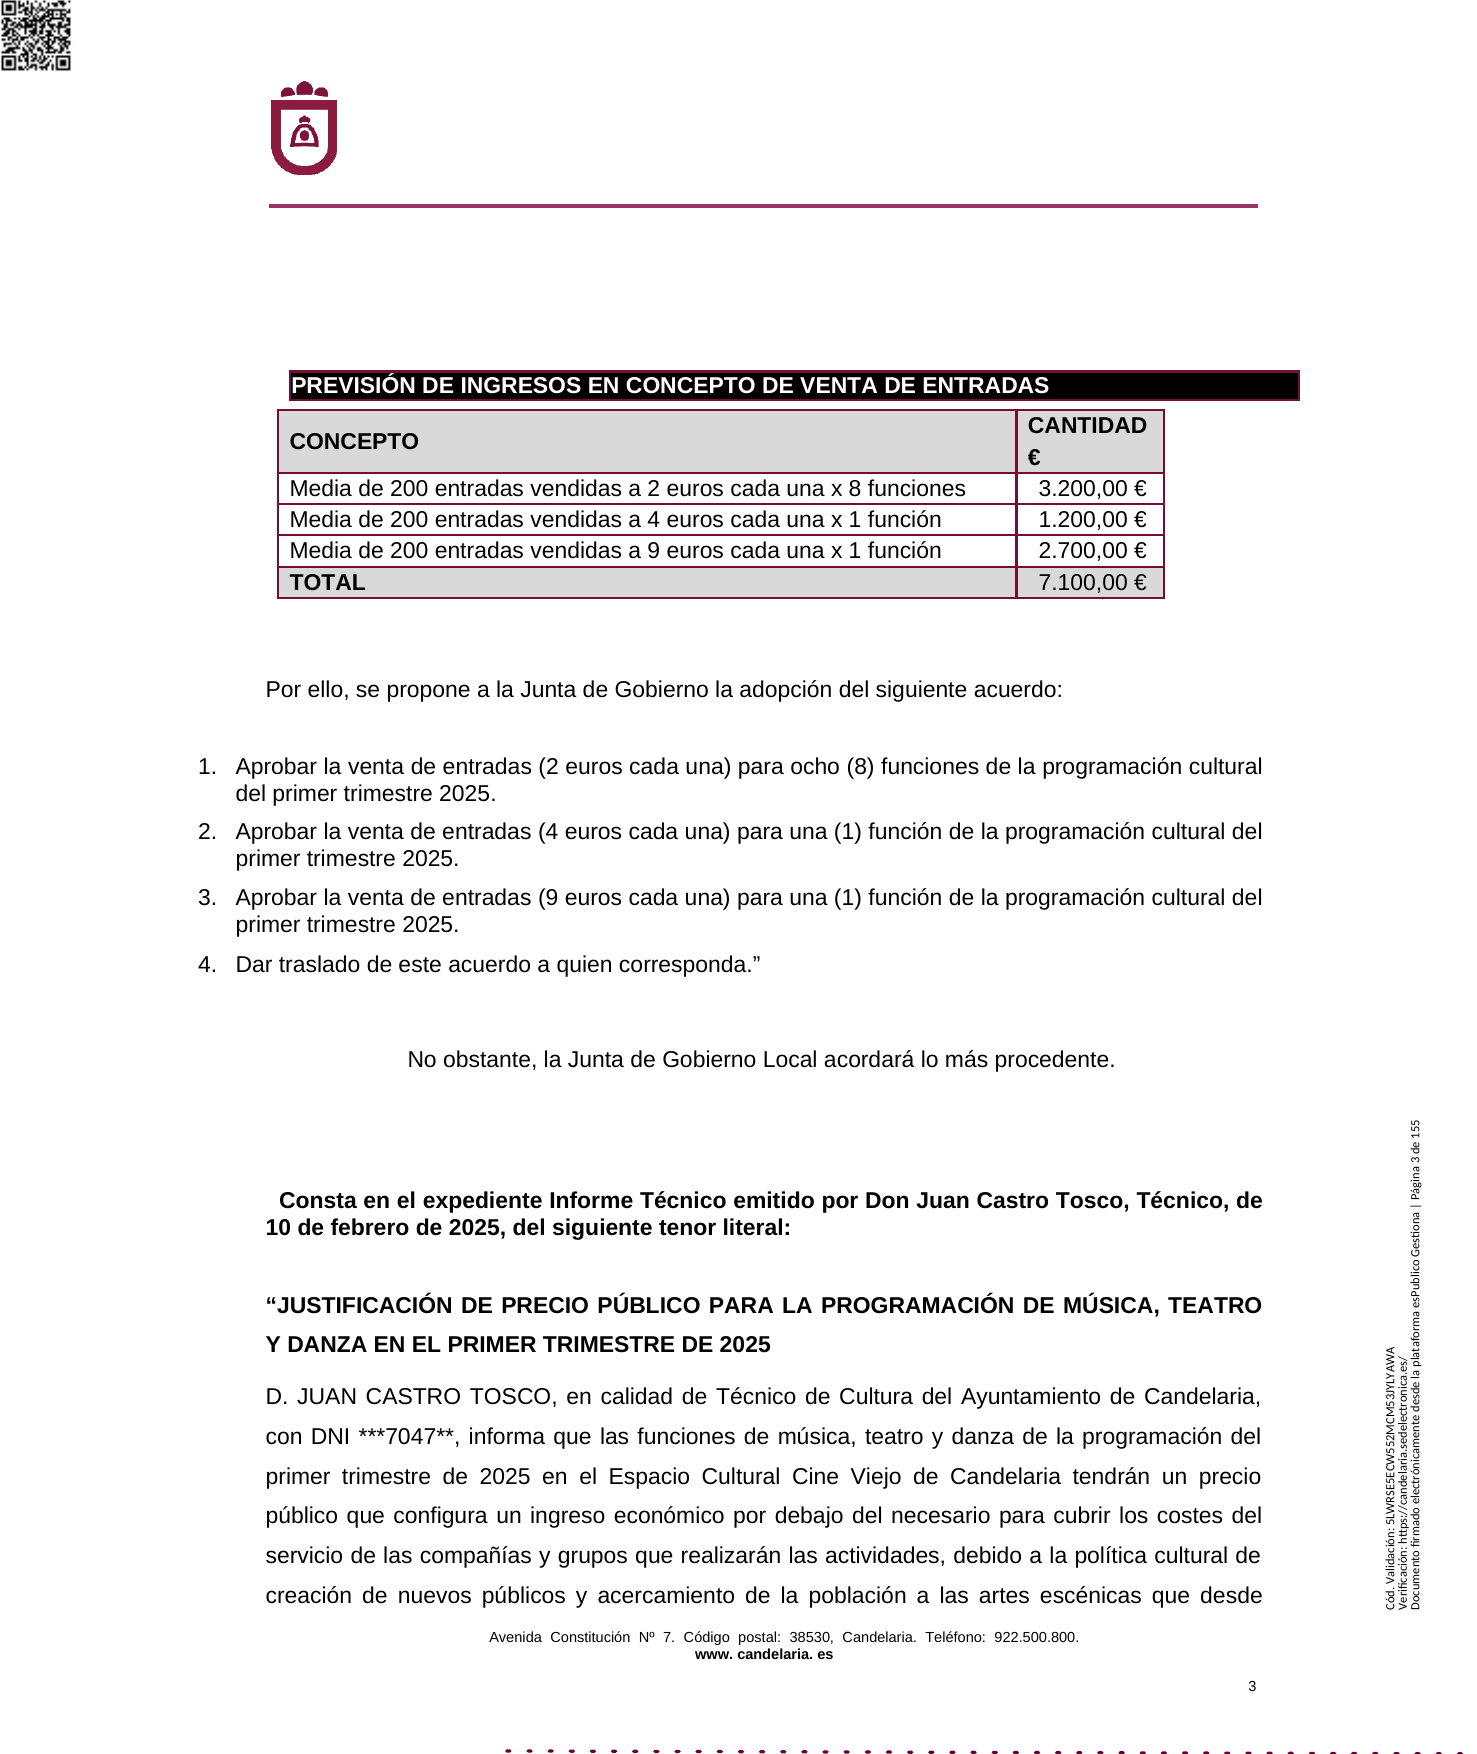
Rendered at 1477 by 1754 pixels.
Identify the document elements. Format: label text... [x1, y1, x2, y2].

table_cell 1.200,00 € [1018, 505, 1163, 534]
table_cell TOTAL [279, 568, 1015, 597]
list Aprobar la venta de entradas (9 euros cada una) para una (1) función de la programación cultural del primer trimestre 2025. [198, 884, 1263, 937]
table_cell 3.200,00 € [1018, 474, 1163, 503]
table_header CONCEPTO [279, 411, 1015, 472]
text D. JUAN CASTRO TOSCO, en calidad de Técnico de Cultura del Ayuntamiento de Candelaria, con DNI ***7047**, informa que las funciones de música, teatro y danza de la programación del primer trimestre de 2025 en el Espacio Cultural Cine Viejo de Candelaria tendrán un precio público que configura un ingreso económico por debajo del necesario para cubrir los costes del servicio de las compañías y grupos que realizarán las actividades, debido a la política cultural de creación de nuevos públicos y acercamiento de la población a las artes escénicas que desde [265, 1383, 1263, 1608]
text Por ello, se propone a la Junta de Gobierno la adopción del siguiente acuerdo: [265, 676, 1263, 702]
list Dar traslado de este acuerdo a quien corresponda.” [198, 951, 1263, 977]
text No obstante, la Junta de Gobierno Local acordará lo más procedente. [247, 1046, 1282, 1072]
text Consta en el expediente Informe Técnico emitido por Don Juan Castro Tosco, Técnico, de 10 de febrero de 2025, del siguiente tenor literal: [265, 1187, 1264, 1240]
list Aprobar la venta de entradas (4 euros cada una) para una (1) función de la programación cultural del primer trimestre 2025. [198, 818, 1263, 872]
text PREVISIÓN DE INGRESOS EN CONCEPTO DE VENTA DE ENTRADAS [291, 373, 1298, 399]
list Aprobar la venta de entradas (2 euros cada una) para ocho (8) funciones de la programación cultural del primer trimestre 2025. [198, 753, 1263, 806]
table_header CANTIDAD € [1018, 411, 1163, 472]
text “JUSTIFICACIÓN DE PRECIO PÚBLICO PARA LA PROGRAMACIÓN DE MÚSICA, TEATRO Y DANZA EN EL PRIMER TRIMESTRE DE 2025 [265, 1292, 1264, 1357]
table_cell Media de 200 entradas vendidas a 2 euros cada una x 8 funciones [279, 474, 1015, 503]
table_cell Media de 200 entradas vendidas a 9 euros cada una x 1 función [279, 536, 1015, 566]
table_cell 2.700,00 € [1018, 536, 1163, 566]
table_cell Media de 200 entradas vendidas a 4 euros cada una x 1 función [279, 505, 1015, 534]
table_cell 7.100,00 € [1018, 568, 1163, 597]
